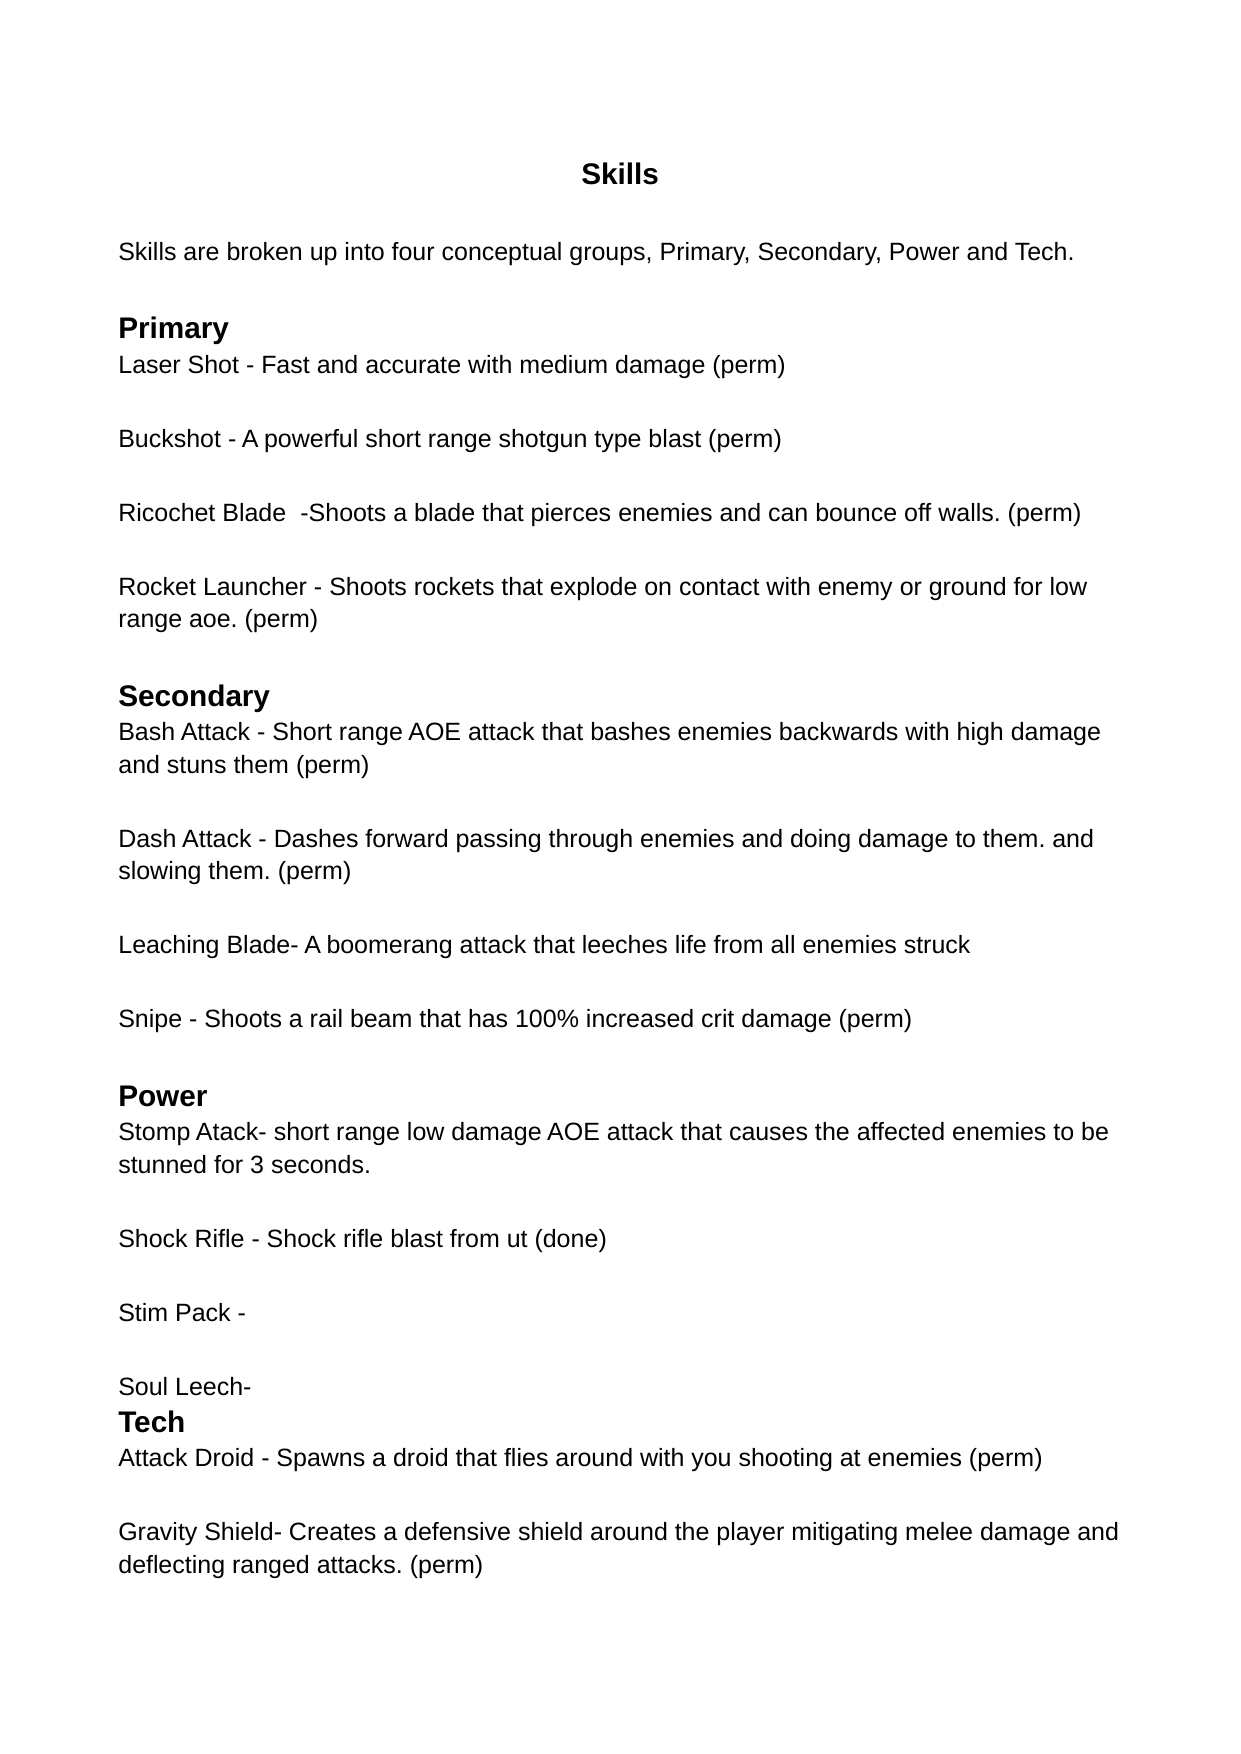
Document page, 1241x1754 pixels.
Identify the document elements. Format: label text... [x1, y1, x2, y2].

text Attack Droid - Spawns a droid that flies around with you shooting at enemies (perm) [118, 1443, 1122, 1472]
text Snipe - Shoots a rail beam that has 100% increased crit damage (perm) [118, 1004, 1122, 1033]
text Stim Pack - [118, 1297, 1122, 1326]
text Skills [118, 157, 1122, 191]
text Buckshot - A powerful short range shotgun type blast (perm) [118, 423, 1122, 452]
text Soul Leech- [118, 1371, 1122, 1400]
text Rocket Launcher - Shoots rockets that explode on contact with enemy or ground for low range aoe. (perm) [118, 571, 1122, 633]
text Gravity Shield- Creates a defensive shield around the player mitigating melee damage and deflecting ranged attacks. (perm) [118, 1517, 1122, 1578]
text Ricochet Blade -Shoots a blade that pierces enemies and can bounce off walls. (perm) [118, 497, 1122, 526]
text Bash Attack - Short range AOE attack that bashes enemies backwards with high damage and stuns them (perm) [118, 717, 1122, 778]
text Primary [118, 311, 1122, 345]
text Dash Attack - Dashes forward passing through enemies and doing damage to them. and slowing them. (perm) [118, 823, 1122, 885]
text Secondary [118, 678, 1122, 712]
text Skills are broken up into four conceptual groups, Primary, Secondary, Power and Tech. [118, 237, 1122, 266]
text Tech [118, 1404, 1122, 1438]
text Stomp Atack- short range low damage AOE attack that causes the affected enemies to be stunned for 3 seconds. [118, 1117, 1122, 1178]
text Laser Shot - Fast and accurate with medium damage (perm) [118, 349, 1122, 378]
text Shock Rifle - Shock rifle blast from ut (done) [118, 1223, 1122, 1252]
text Leaching Blade- A boomerang attack that leeches life from all enemies struck [118, 930, 1122, 959]
text Power [118, 1078, 1122, 1112]
